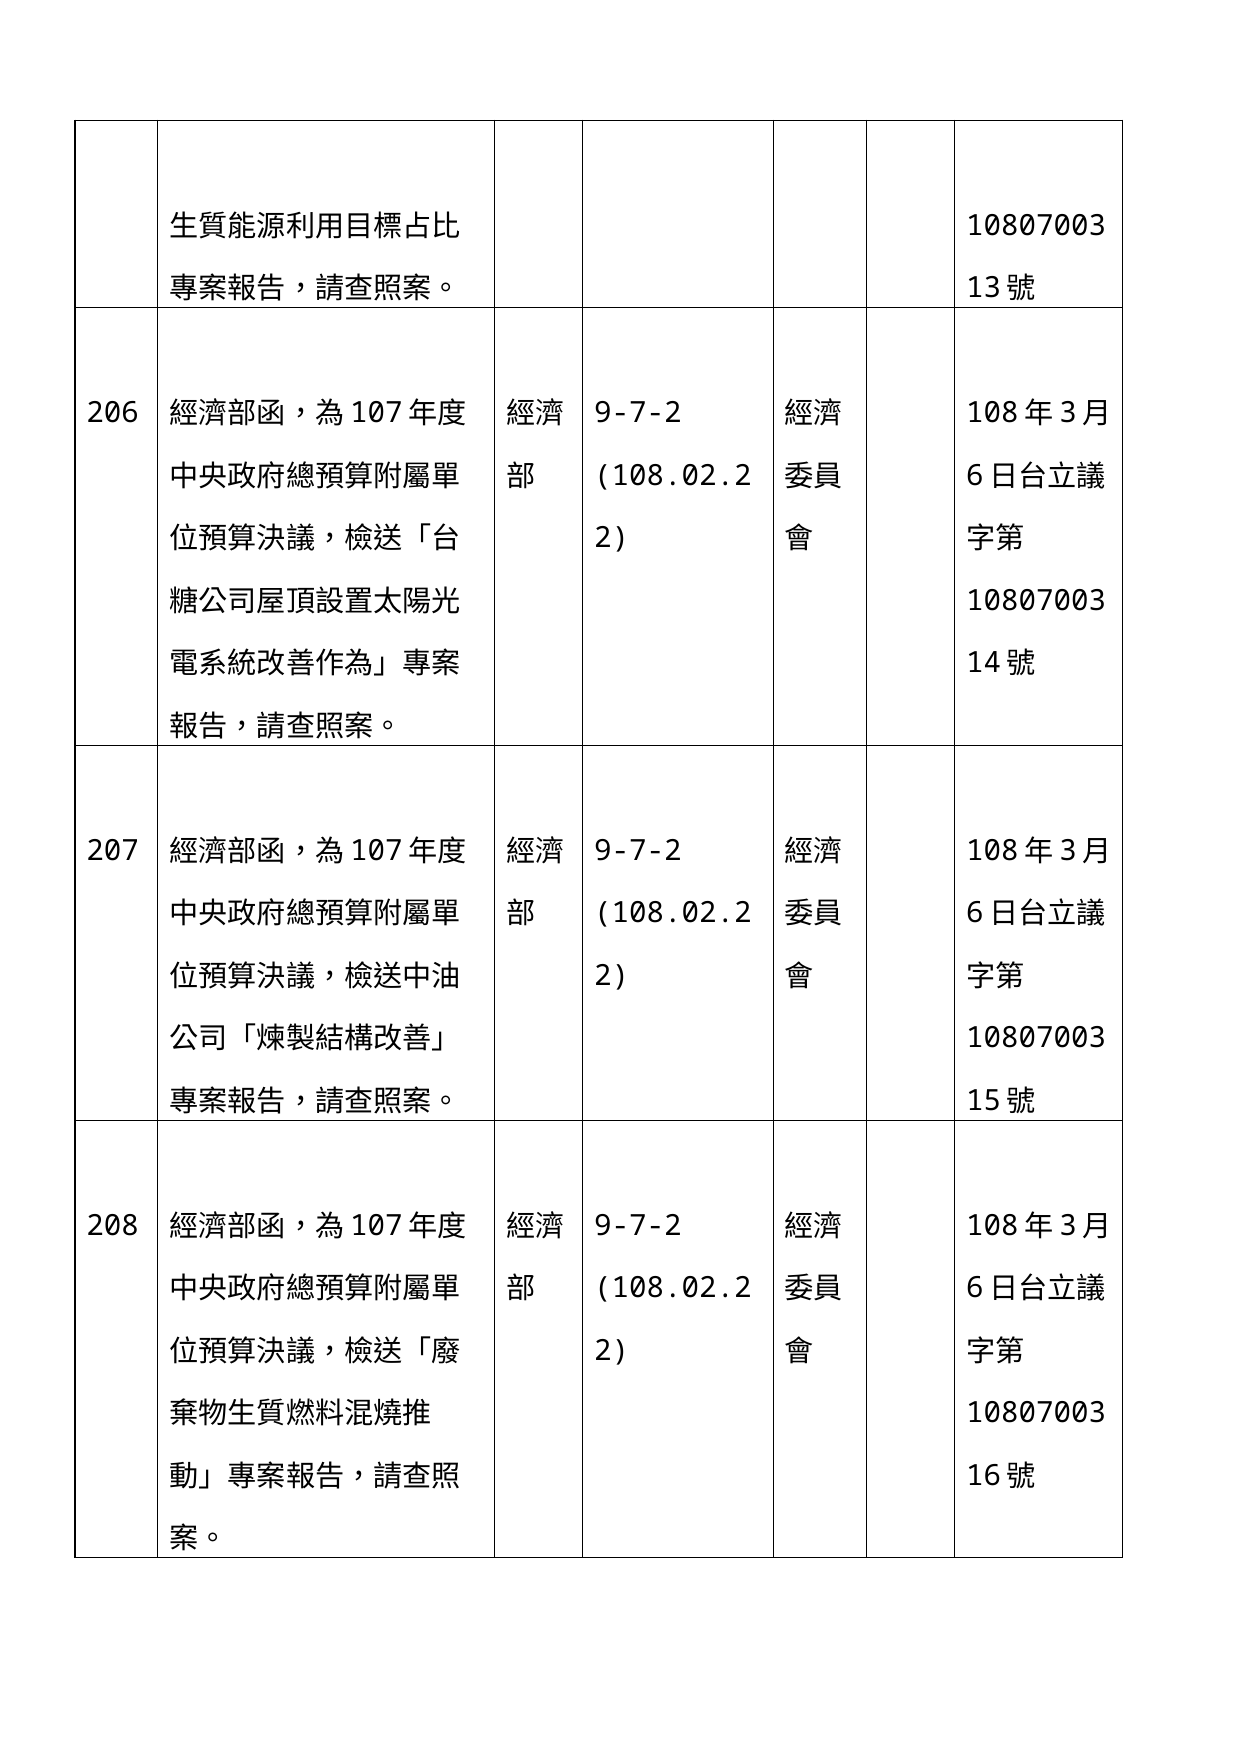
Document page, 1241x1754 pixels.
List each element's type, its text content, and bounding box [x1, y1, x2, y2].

table_cell [774, 121, 866, 307]
table_cell [867, 746, 954, 1119]
table_cell 經濟部 [495, 1121, 582, 1557]
table_cell 9-7-2 (108.02.22) [583, 308, 773, 744]
table_cell 108年3月6日台立議字第1080700314號 [955, 308, 1122, 744]
table_cell 206 [76, 308, 157, 744]
table_cell 經濟委員會 [774, 308, 866, 744]
table_cell 9-7-2 (108.02.22) [583, 1121, 773, 1557]
table_cell 208 [76, 1121, 157, 1557]
table_cell 經濟部函，為107年度中央政府總預算附屬單位預算決議，檢送「台糖公司屋頂設置太陽光電系統改善作為」專案報告，請查照案。 [158, 308, 494, 744]
table_cell 207 [76, 746, 157, 1119]
table_cell 經濟委員會 [774, 746, 866, 1119]
table_cell [867, 308, 954, 744]
table_cell 經濟委員會 [774, 1121, 866, 1557]
table_cell 9-7-2 (108.02.22) [583, 746, 773, 1119]
table_cell [867, 121, 954, 307]
table_cell [495, 121, 582, 307]
table_cell 1080700313號 [955, 121, 1122, 307]
table_cell 經濟部函，為107年度中央政府總預算附屬單位預算決議，檢送中油公司「煉製結構改善」專案報告，請查照案。 [158, 746, 494, 1119]
table_cell 生質能源利用目標占比專案報告，請查照案。 [158, 121, 494, 307]
table_cell 經濟部 [495, 746, 582, 1119]
table_cell 108年3月6日台立議字第1080700316號 [955, 1121, 1122, 1557]
table_cell [583, 121, 773, 307]
table_cell 經濟部 [495, 308, 582, 744]
table_cell [76, 121, 157, 307]
table_cell [867, 1121, 954, 1557]
table_cell 經濟部函，為107年度中央政府總預算附屬單位預算決議，檢送「廢棄物生質燃料混燒推動」專案報告，請查照案。 [158, 1121, 494, 1557]
table_cell 108年3月6日台立議字第1080700315號 [955, 746, 1122, 1119]
